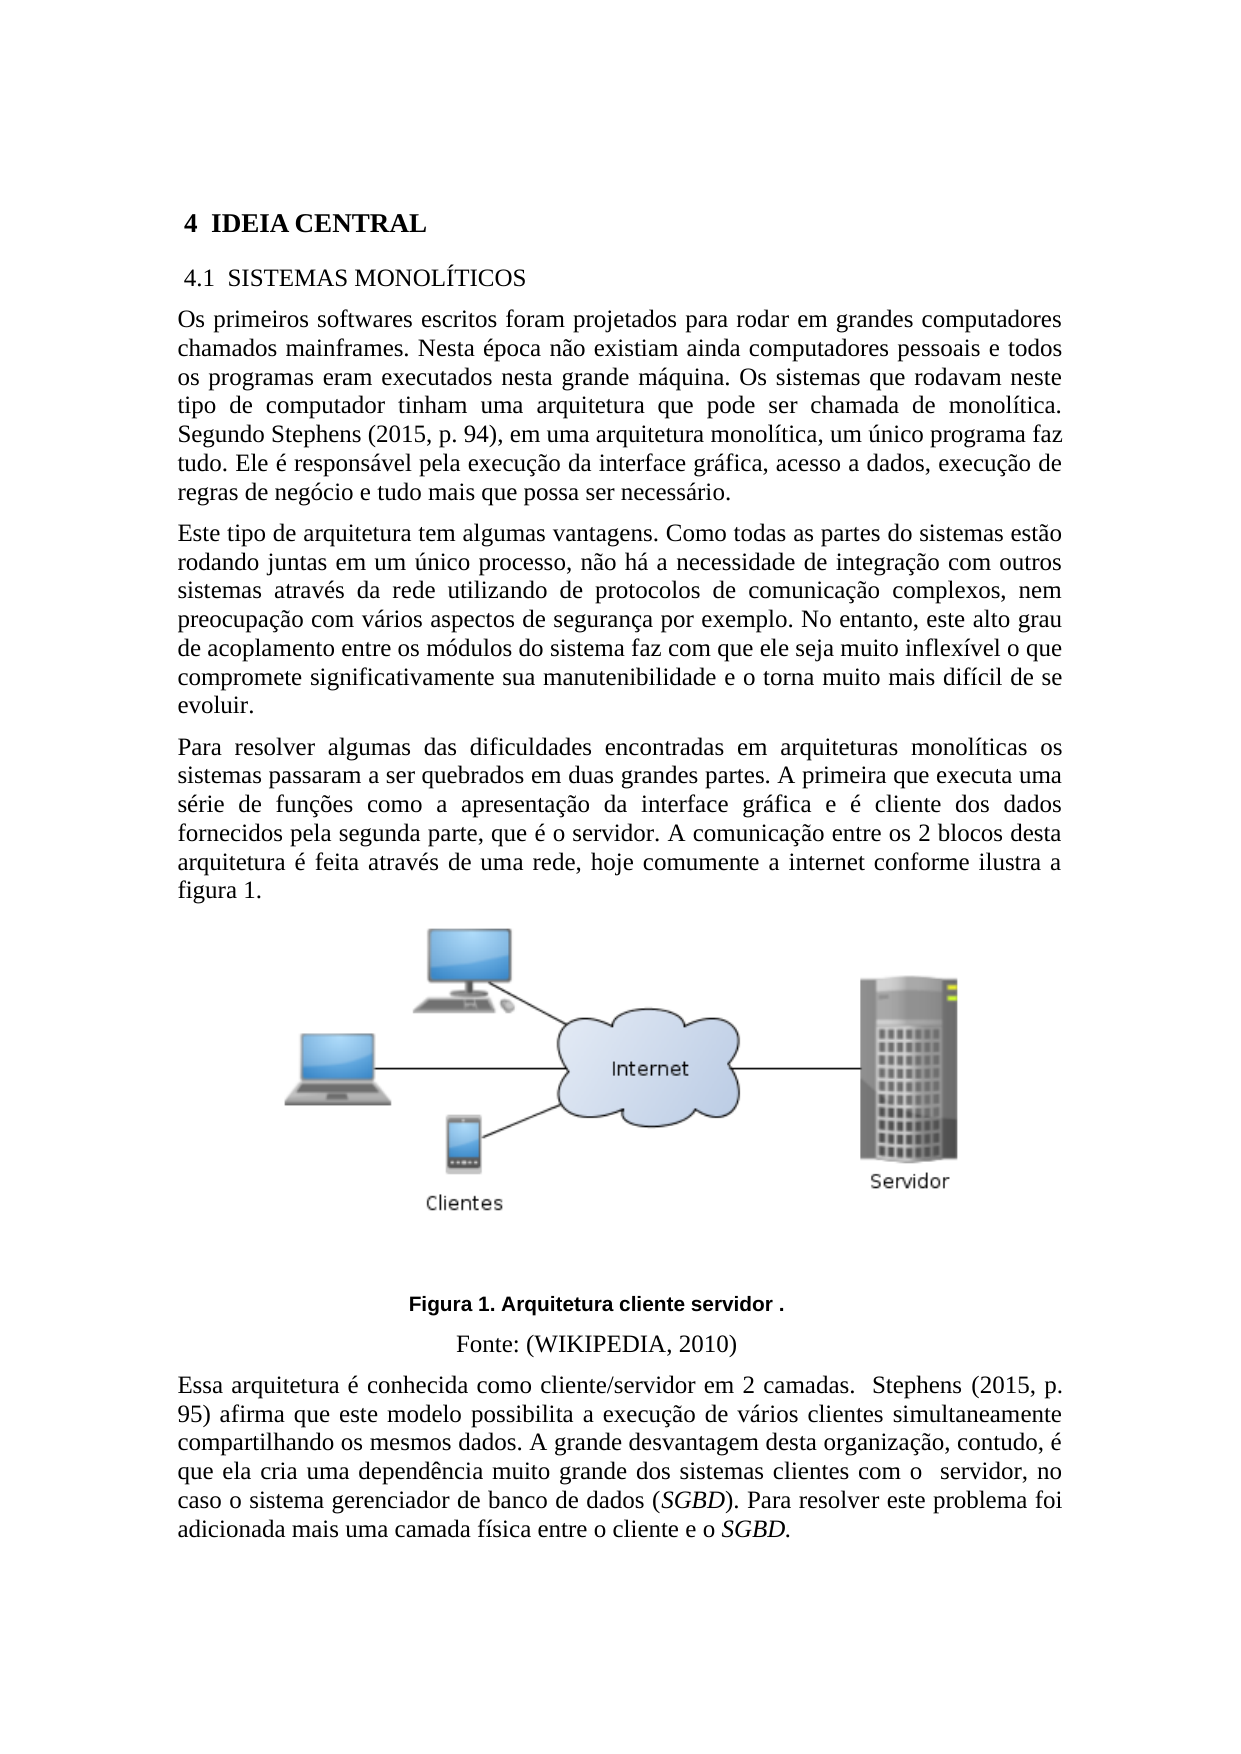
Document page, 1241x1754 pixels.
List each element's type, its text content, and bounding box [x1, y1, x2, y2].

text Este tipo de arquitetura tem algumas vantagens. Como todas as partes do sistemas estão rodando juntas em um único processo, não há a necessidade de integração com outros sistemas através da rede utilizando de protocolos de comunicação complexos, nem preocupação com vários aspectos de segurança por exemplo. No entanto, este alto grau de acoplamento entre os módulos do sistema faz com que ele seja muito inflexível o que compromete significativamente sua manutenibilidade e o torna muito mais difícil de se evoluir. [177, 518, 1063, 719]
text Essa arquitetura é conhecida como cliente/servidor em 2 camadas. Stephens (2015, p. 95) afirma que este modelo possibilita a execução de vários clientes simultaneamente compartilhando os mesmos dados. A grande desvantagem desta organização, contudo, é que ela cria uma dependência muito grande dos sistemas clientes com o servidor, no caso o sistema gerenciador de banco de dados (SGBD). Para resolver este problema foi adicionada mais uma camada física entre o cliente e o SGBD. [177, 1370, 1063, 1542]
text Para resolver algumas das dificuldades encontradas em arquiteturas monolíticas os sistemas passaram a ser quebrados em duas grandes partes. A primeira que executa uma série de funções como a apresentação da interface gráfica e é cliente dos dados fornecidos pela segunda parte, que é o servidor. A comunicação entre os 2 blocos desta arquitetura é feita através de uma rede, hoje comumente a internet conforme ilustra a figura 1. [177, 732, 1063, 904]
picture [260, 904, 981, 1251]
text Fonte: (WIKIPEDIA, 2010) [177, 1329, 1016, 1357]
subtitle IDEIA CENTRAL [177, 207, 1063, 238]
text Figura 1. Arquitetura cliente servidor . [177, 1292, 1016, 1316]
text Os primeiros softwares escritos foram projetados para rodar em grandes computadores chamados mainframes. Nesta época não existiam ainda computadores pessoais e todos os programas eram executados nesta grande máquina. Os sistemas que rodavam neste tipo de computador tinham uma arquitetura que pode ser chamada de monolítica. Segundo Stephens (2015, p. 94), em uma arquitetura monolítica, um único programa faz tudo. Ele é responsável pela execução da interface gráfica, acesso a dados, execução de regras de negócio e tudo mais que possa ser necessário. [177, 304, 1063, 505]
subtitle SISTEMAS MONOLÍTICOS [177, 263, 1063, 292]
